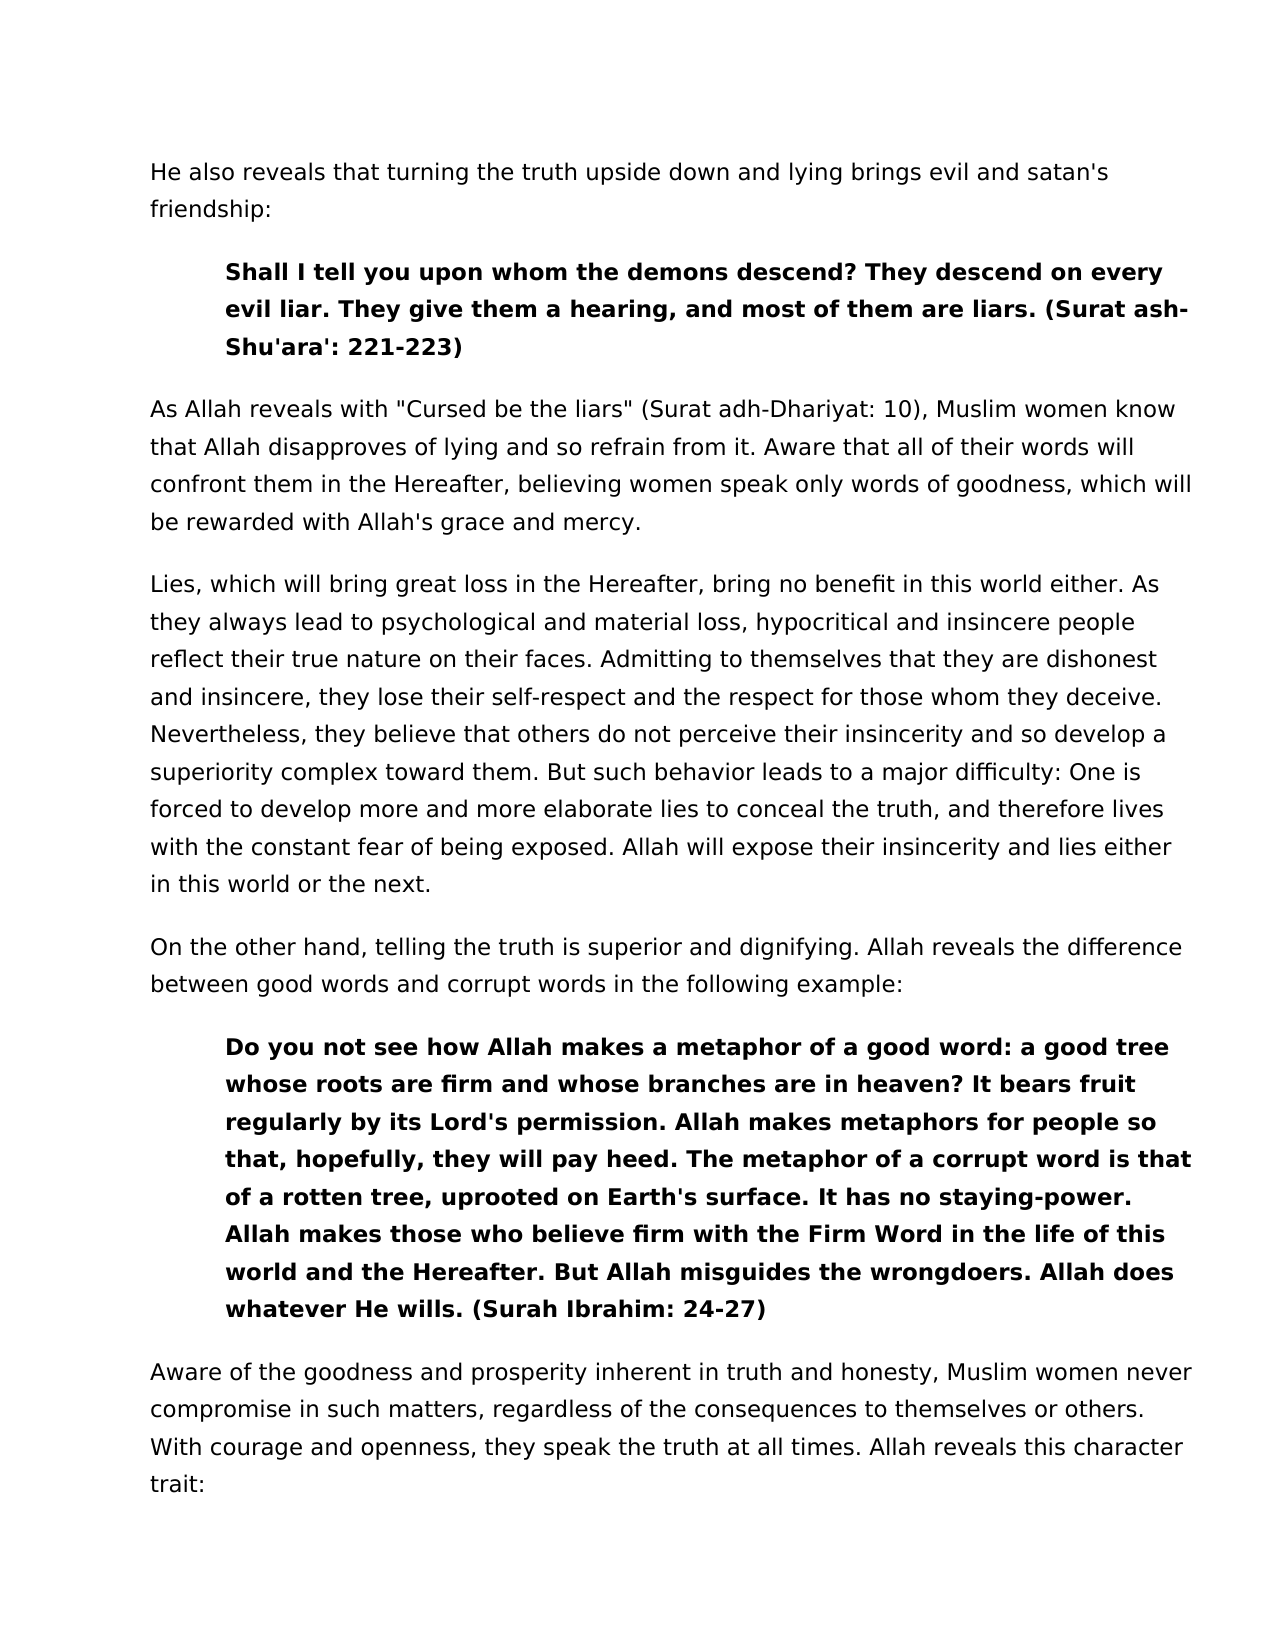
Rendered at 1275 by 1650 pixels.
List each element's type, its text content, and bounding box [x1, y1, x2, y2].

text On the other hand, telling the truth is superior and dignifying. Allah reveals the difference between good words and corrupt words in the following example: [150, 925, 1200, 1000]
text Do you not see how Allah makes a metaphor of a good word: a good tree whose roots are firm and whose branches are in heaven? It bears fruit regularly by its Lord's permission. Allah makes metaphors for people so that, hopefully, they will pay heed. The metaphor of a corrupt word is that of a rotten tree, uprooted on Earth's surface. It has no staying-power. Allah makes those who believe firm with the Firm Word in the life of this world and the Hereafter. But Allah misguides the wrongdoers. Allah does whatever He wills. (Surah Ibrahim: 24-27) [225, 1025, 1200, 1325]
text Shall I tell you upon whom the demons descend? They descend on every evil liar. They give them a hearing, and most of them are liars. (Surat ash-Shu'ara': 221-223) [225, 250, 1200, 362]
text As Allah reveals with "Cursed be the liars" (Surat adh-Dhariyat: 10), Muslim women know that Allah disapproves of lying and so refrain from it. Aware that all of their words will confront them in the Hereafter, believing women speak only words of goodness, which will be rewarded with Allah's grace and mercy. [150, 387, 1200, 537]
text Lies, which will bring great loss in the Hereafter, bring no benefit in this world either. As they always lead to psychological and material loss, hypocritical and insincere people reflect their true nature on their faces. Admitting to themselves that they are dishonest and insincere, they lose their self-respect and the respect for those whom they deceive. Nevertheless, they believe that others do not perceive their insincerity and so develop a superiority complex toward them. But such behavior leads to a major difficulty: One is forced to develop more and more elaborate lies to conceal the truth, and therefore lives with the constant fear of being exposed. Allah will expose their insincerity and lies either in this world or the next. [150, 562, 1200, 900]
text Aware of the goodness and prosperity inherent in truth and honesty, Muslim women never compromise in such matters, regardless of the consequences to themselves or others. With courage and openness, they speak the truth at all times. Allah reveals this character trait: [150, 1350, 1200, 1500]
text He also reveals that turning the truth upside down and lying brings evil and satan's friendship: [150, 150, 1200, 225]
